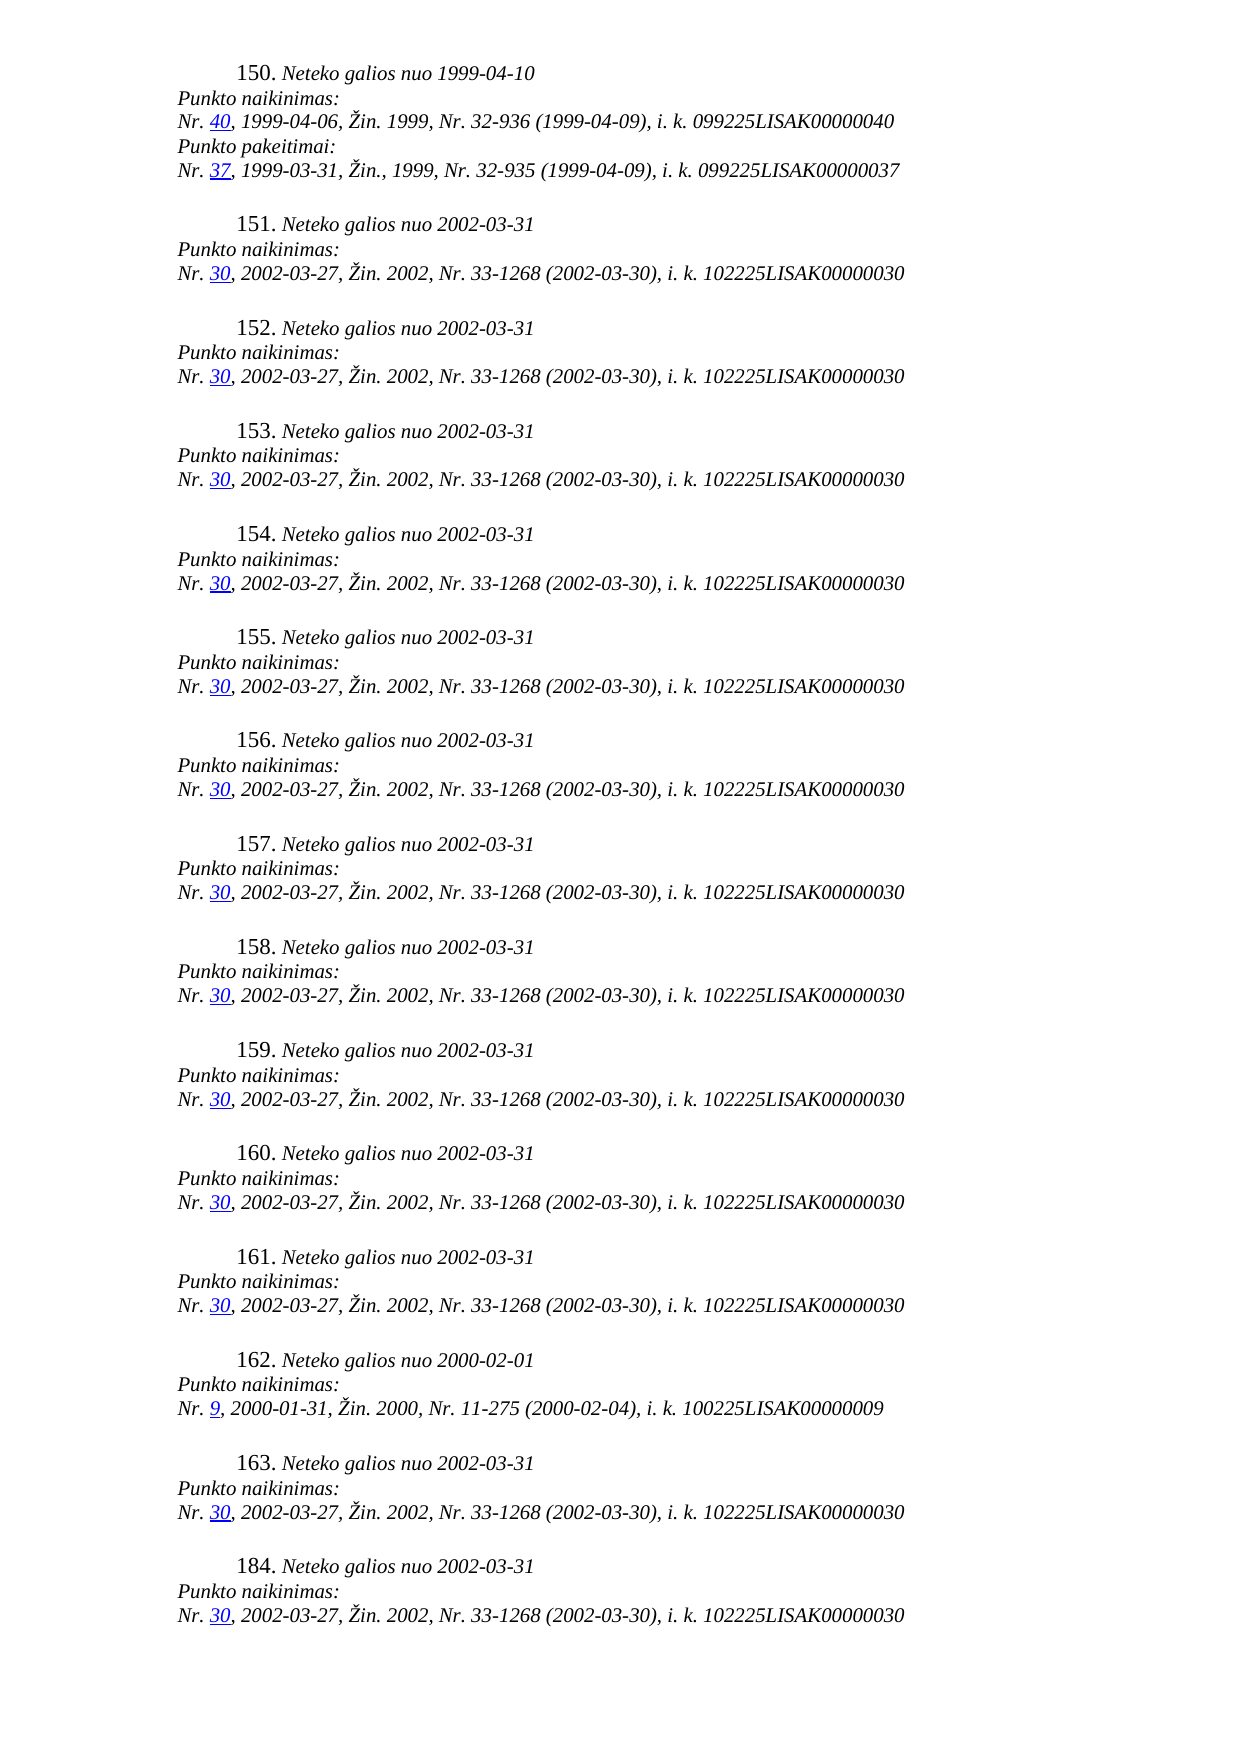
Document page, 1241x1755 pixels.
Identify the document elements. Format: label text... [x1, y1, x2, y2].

text Nr. 30, 2002-03-27, Žin. 2002, Nr. 33-1268 (2002-03-30), i. k. 102225LISAK00000030 [177, 467, 1181, 491]
text 160. Neteko galios nuo 2002-03-31 [177, 1139, 1181, 1166]
text Nr. 30, 2002-03-27, Žin. 2002, Nr. 33-1268 (2002-03-30), i. k. 102225LISAK00000030 [177, 983, 1181, 1007]
text Nr. 30, 2002-03-27, Žin. 2002, Nr. 33-1268 (2002-03-30), i. k. 102225LISAK00000030 [177, 1087, 1181, 1111]
text Nr. 30, 2002-03-27, Žin. 2002, Nr. 33-1268 (2002-03-30), i. k. 102225LISAK00000030 [177, 1190, 1181, 1214]
text Nr. 30, 2002-03-27, Žin. 2002, Nr. 33-1268 (2002-03-30), i. k. 102225LISAK00000030 [177, 1603, 1181, 1627]
text Punkto naikinimas: [177, 443, 1181, 467]
text 162. Neteko galios nuo 2000-02-01 [177, 1346, 1181, 1372]
text Punkto naikinimas: [177, 1166, 1181, 1190]
text 150. Neteko galios nuo 1999-04-10 [177, 59, 1181, 85]
text 163. Neteko galios nuo 2002-03-31 [177, 1449, 1181, 1476]
text Punkto naikinimas: [177, 753, 1181, 777]
text Punkto naikinimas: [177, 1269, 1181, 1293]
text Punkto naikinimas: [177, 1372, 1181, 1396]
text Nr. 37, 1999-03-31, Žin., 1999, Nr. 32-935 (1999-04-09), i. k. 099225LISAK00000037 [177, 158, 1181, 182]
text 161. Neteko galios nuo 2002-03-31 [177, 1243, 1181, 1269]
text 158. Neteko galios nuo 2002-03-31 [177, 933, 1181, 959]
text Punkto naikinimas: [177, 856, 1181, 880]
text Punkto naikinimas: [177, 1063, 1181, 1087]
text 152. Neteko galios nuo 2002-03-31 [177, 314, 1181, 340]
text Nr. 30, 2002-03-27, Žin. 2002, Nr. 33-1268 (2002-03-30), i. k. 102225LISAK00000030 [177, 364, 1181, 388]
text 153. Neteko galios nuo 2002-03-31 [177, 417, 1181, 443]
text Nr. 30, 2002-03-27, Žin. 2002, Nr. 33-1268 (2002-03-30), i. k. 102225LISAK00000030 [177, 880, 1181, 904]
text Punkto pakeitimai: [177, 133, 1181, 158]
text Punkto naikinimas: [177, 1579, 1181, 1603]
text Punkto naikinimas: [177, 85, 1181, 109]
text Nr. 30, 2002-03-27, Žin. 2002, Nr. 33-1268 (2002-03-30), i. k. 102225LISAK00000030 [177, 674, 1181, 698]
text 159. Neteko galios nuo 2002-03-31 [177, 1036, 1181, 1063]
text Punkto naikinimas: [177, 1476, 1181, 1499]
text 184. Neteko galios nuo 2002-03-31 [177, 1552, 1181, 1579]
text Punkto naikinimas: [177, 546, 1181, 571]
text 151. Neteko galios nuo 2002-03-31 [177, 210, 1181, 237]
text 155. Neteko galios nuo 2002-03-31 [177, 623, 1181, 650]
text Punkto naikinimas: [177, 237, 1181, 261]
text 157. Neteko galios nuo 2002-03-31 [177, 830, 1181, 856]
text Nr. 30, 2002-03-27, Žin. 2002, Nr. 33-1268 (2002-03-30), i. k. 102225LISAK00000030 [177, 777, 1181, 801]
text 154. Neteko galios nuo 2002-03-31 [177, 520, 1181, 546]
text 156. Neteko galios nuo 2002-03-31 [177, 727, 1181, 753]
text Nr. 9, 2000-01-31, Žin. 2000, Nr. 11-275 (2000-02-04), i. k. 100225LISAK00000009 [177, 1396, 1181, 1420]
text Punkto naikinimas: [177, 959, 1181, 983]
text Nr. 30, 2002-03-27, Žin. 2002, Nr. 33-1268 (2002-03-30), i. k. 102225LISAK00000030 [177, 571, 1181, 594]
text Nr. 40, 1999-04-06, Žin. 1999, Nr. 32-936 (1999-04-09), i. k. 099225LISAK00000040 [177, 109, 1181, 133]
text Nr. 30, 2002-03-27, Žin. 2002, Nr. 33-1268 (2002-03-30), i. k. 102225LISAK00000030 [177, 1293, 1181, 1317]
text Punkto naikinimas: [177, 650, 1181, 674]
text Nr. 30, 2002-03-27, Žin. 2002, Nr. 33-1268 (2002-03-30), i. k. 102225LISAK00000030 [177, 261, 1181, 285]
text Punkto naikinimas: [177, 340, 1181, 364]
text Nr. 30, 2002-03-27, Žin. 2002, Nr. 33-1268 (2002-03-30), i. k. 102225LISAK00000030 [177, 1499, 1181, 1524]
